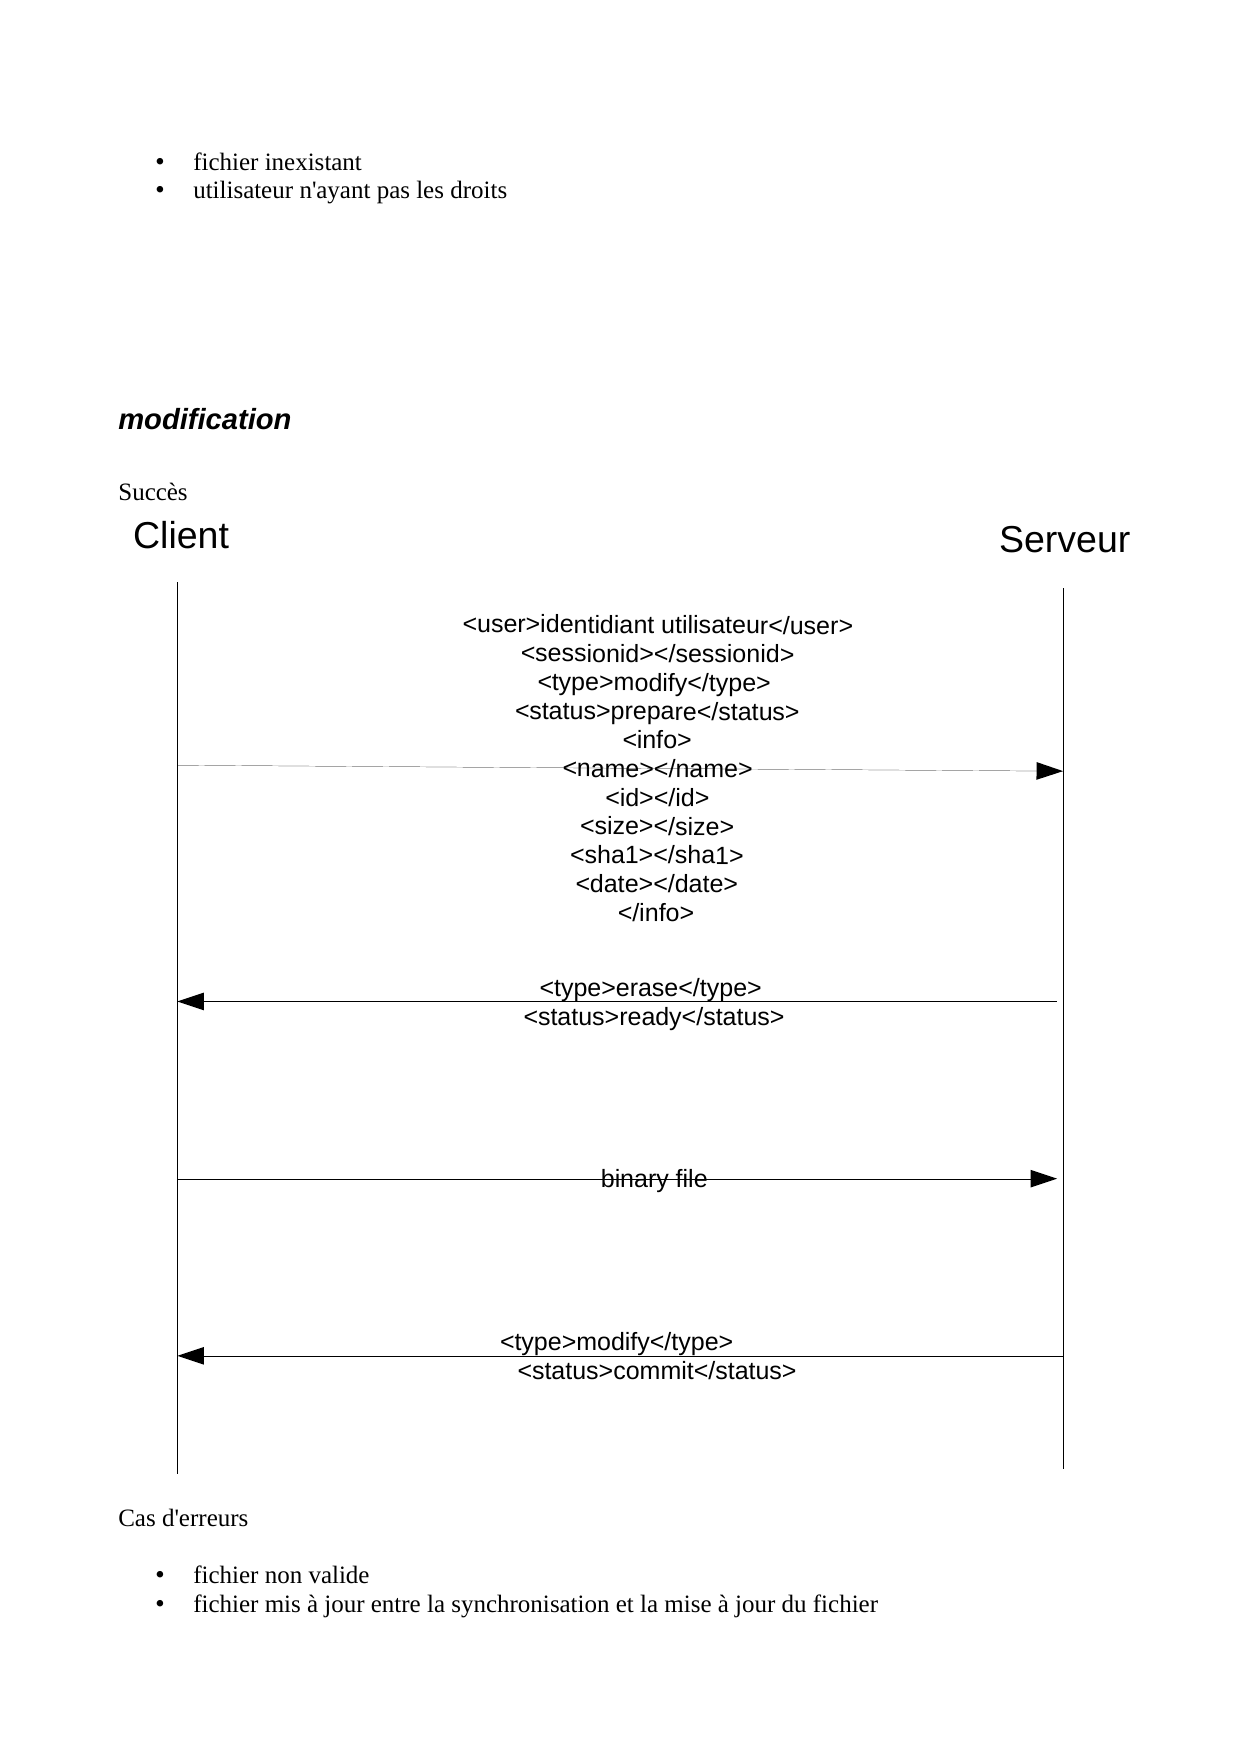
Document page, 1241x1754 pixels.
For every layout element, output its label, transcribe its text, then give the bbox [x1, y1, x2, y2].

list fichier mis à jour entre la synchronisation et la mise à jour du fichier [156, 1589, 1122, 1618]
subtitle modification [118, 402, 1122, 435]
list utilisateur n'ayant pas les droits [156, 176, 1122, 204]
list fichier inexistant [156, 147, 1122, 176]
text Succès [118, 477, 1122, 505]
list fichier non valide [156, 1560, 1122, 1589]
text Cas d'erreurs [118, 1503, 1122, 1532]
